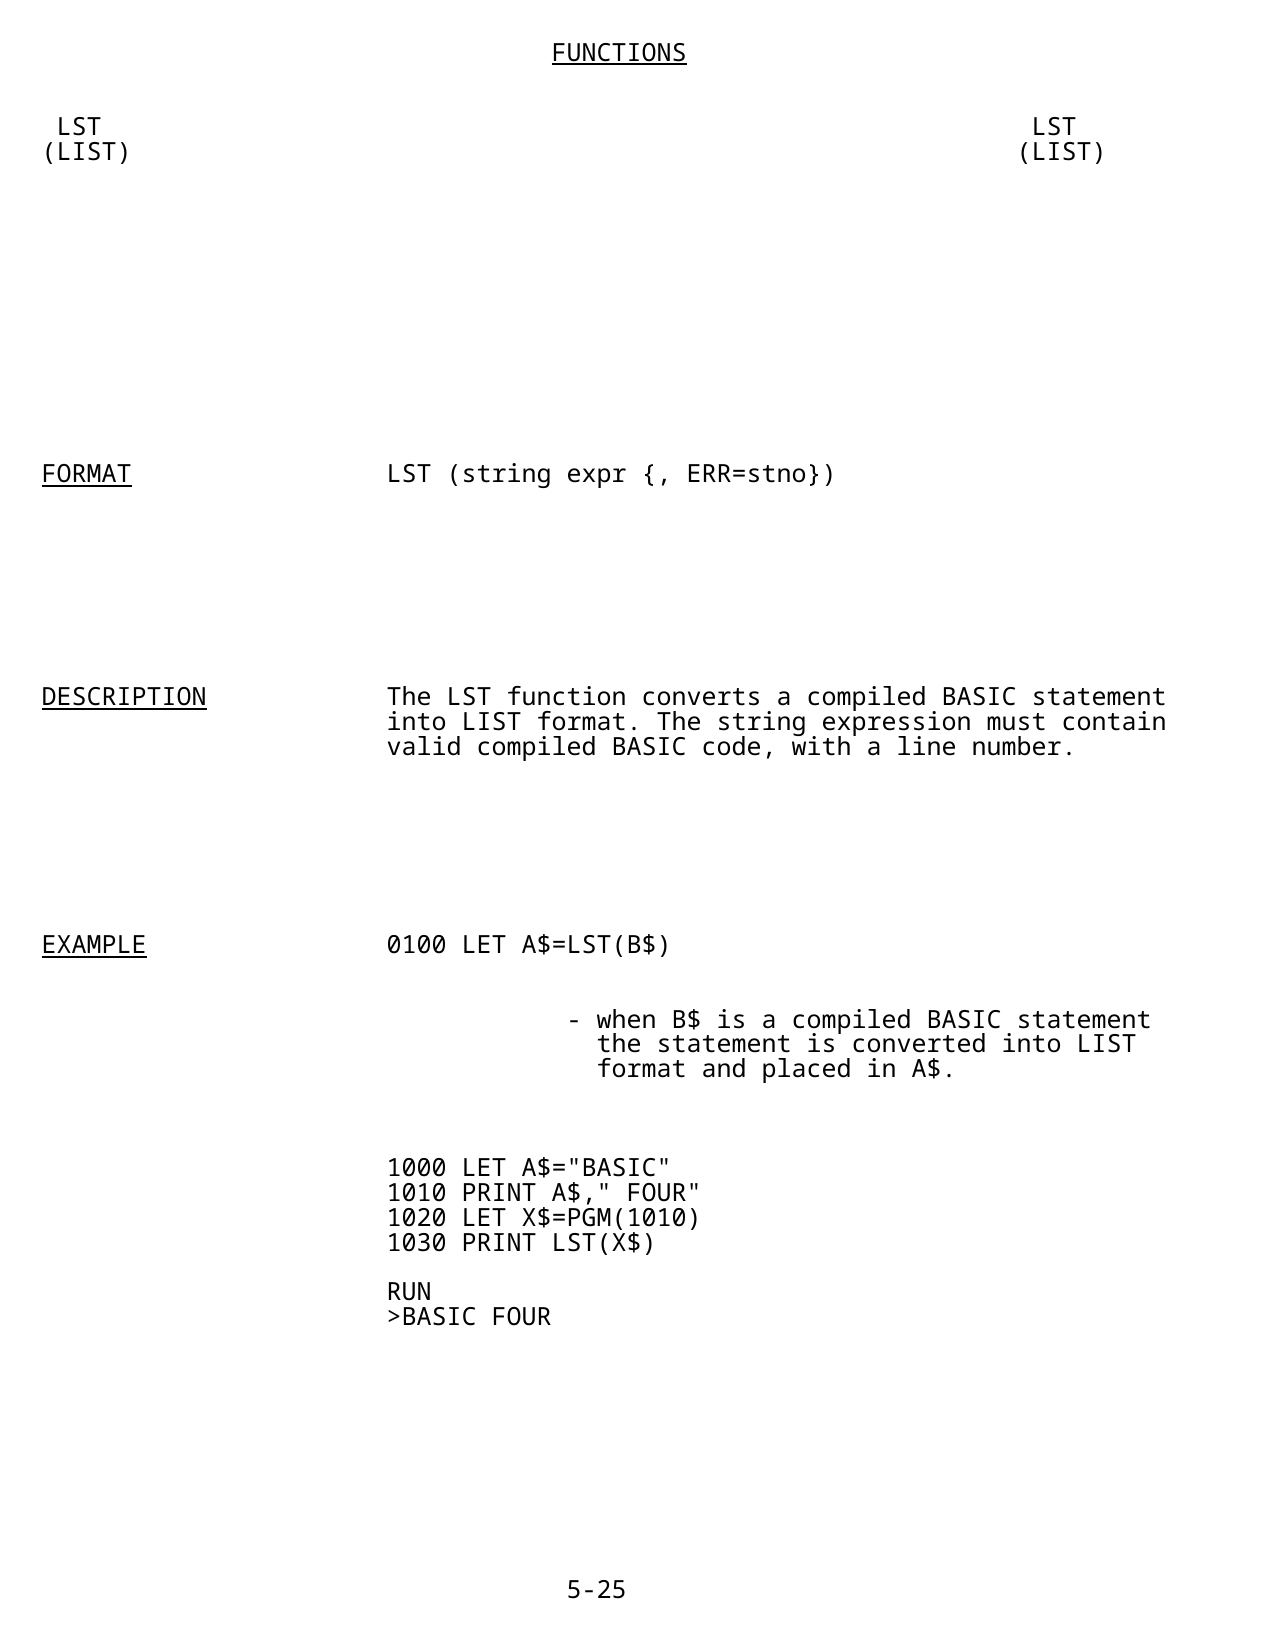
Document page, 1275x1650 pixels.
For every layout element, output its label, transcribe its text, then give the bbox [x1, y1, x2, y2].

text valid compiled BASIC code, with a line number. [41, 736, 1234, 760]
text FUNCTIONS [41, 41, 1234, 66]
text RUN [41, 1281, 1234, 1306]
text >BASIC FOUR [41, 1306, 1234, 1331]
text 5-25 [41, 1578, 1234, 1603]
text 1010 PRINT A$," FOUR" [41, 1182, 1234, 1207]
text LST LST [41, 116, 1234, 141]
text - when B$ is a compiled BASIC statement [41, 1008, 1234, 1033]
text format and placed in A$. [41, 1058, 1234, 1083]
text (LIST) (LIST) [41, 141, 1234, 165]
text DESCRIPTION The LST function converts a compiled BASIC statement [41, 686, 1234, 711]
text FORMAT LST (string expr {, ERR=stno}) [41, 463, 1234, 488]
text 1030 PRINT LST(X$) [41, 1231, 1234, 1256]
text 1020 LET X$=PGM(1010) [41, 1207, 1234, 1231]
text 1000 LET A$="BASIC" [41, 1157, 1234, 1182]
text the statement is converted into LIST [41, 1033, 1234, 1058]
text EXAMPLE 0100 LET A$=LST(B$) [41, 934, 1234, 959]
text into LIST format. The string expression must contain [41, 711, 1234, 736]
